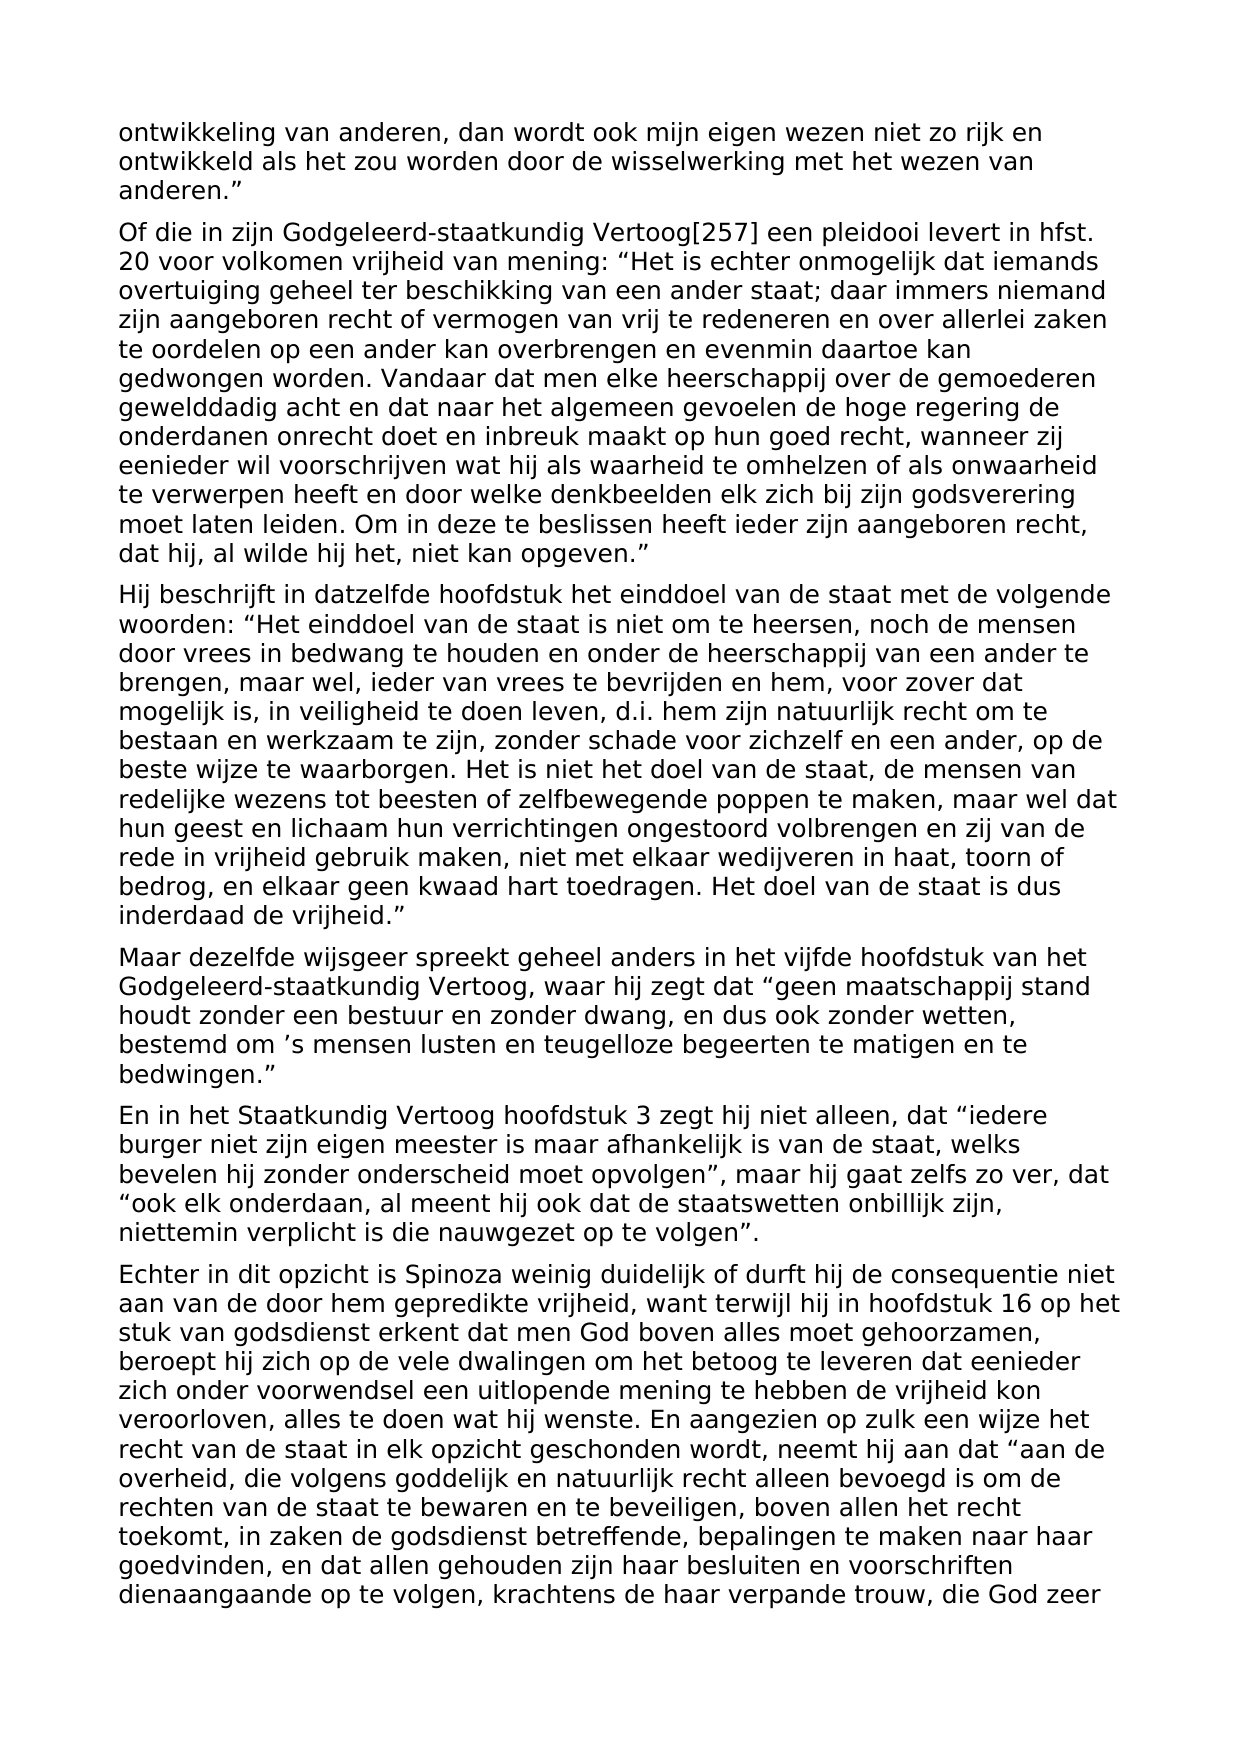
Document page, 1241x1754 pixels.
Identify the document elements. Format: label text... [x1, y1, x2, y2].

text ontwikkeling van anderen, dan wordt ook mijn eigen wezen niet zo rijk en ontwikkeld als het zou worden door de wisselwerking met het wezen van anderen.” [118, 118, 1122, 206]
text En in het Staatkundig Vertoog hoofdstuk 3 zegt hij niet alleen, dat “iedere burger niet zijn eigen meester is maar afhankelijk is van de staat, welks bevelen hij zonder onderscheid moet opvolgen”, maar hij gaat zelfs zo ver, dat “ook elk onderdaan, al meent hij ook dat de staatswetten onbillijk zijn, niettemin verplicht is die nauwgezet op te volgen”. [118, 1101, 1122, 1247]
text Echter in dit opzicht is Spinoza weinig duidelijk of durft hij de consequentie niet aan van de door hem gepredikte vrijheid, want terwijl hij in hoofdstuk 16 op het stuk van godsdienst erkent dat men God boven alles moet gehoorzamen, beroept hij zich op de vele dwalingen om het betoog te leveren dat eenieder zich onder voorwendsel een uitlopende mening te hebben de vrijheid kon veroorloven, alles te doen wat hij wenste. En aangezien op zulk een wijze het recht van de staat in elk opzicht geschonden wordt, neemt hij aan dat “aan de overheid, die volgens goddelijk en natuurlijk recht alleen bevoegd is om de rechten van de staat te bewaren en te beveiligen, boven allen het recht toekomt, in zaken de godsdienst betreffende, bepalingen te maken naar haar goedvinden, en dat allen gehouden zijn haar besluiten en voorschriften dienaangaande op te volgen, krachtens de haar verpande trouw, die God zeer [118, 1260, 1122, 1610]
text Of die in zijn Godgeleerd-staatkundig Vertoog[257] een pleidooi levert in hfst. 20 voor volkomen vrijheid van mening: “Het is echter onmogelijk dat iemands overtuiging geheel ter beschikking van een ander staat; daar immers niemand zijn aangeboren recht of vermogen van vrij te redeneren en over allerlei zaken te oordelen op een ander kan overbrengen en evenmin daartoe kan gedwongen worden. Vandaar dat men elke heerschappij over de gemoederen gewelddadig acht en dat naar het algemeen gevoelen de hoge regering de onderdanen onrecht doet en inbreuk maakt op hun goed recht, wanneer zij eenieder wil voorschrijven wat hij als waarheid te omhelzen of als onwaarheid te verwerpen heeft en door welke denkbeelden elk zich bij zijn godsverering moet laten leiden. Om in deze te beslissen heeft ieder zijn aangeboren recht, dat hij, al wilde hij het, niet kan opgeven.” [118, 218, 1122, 568]
text Maar dezelfde wijsgeer spreekt geheel anders in het vijfde hoofdstuk van het Godgeleerd-staatkundig Vertoog, waar hij zegt dat “geen maatschappij stand houdt zonder een bestuur en zonder dwang, en dus ook zonder wetten, bestemd om ’s mensen lusten en teugelloze begeerten te matigen en te bedwingen.” [118, 943, 1122, 1089]
text Hij beschrijft in datzelfde hoofdstuk het einddoel van de staat met de volgende woorden: “Het einddoel van de staat is niet om te heersen, noch de mensen door vrees in bedwang te houden en onder de heerschappij van een ander te brengen, maar wel, ieder van vrees te bevrijden en hem, voor zover dat mogelijk is, in veiligheid te doen leven, d.i. hem zijn natuurlijk recht om te bestaan en werkzaam te zijn, zonder schade voor zichzelf en een ander, op de beste wijze te waarborgen. Het is niet het doel van de staat, de mensen van redelijke wezens tot beesten of zelfbewegende poppen te maken, maar wel dat hun geest en lichaam hun verrichtingen ongestoord volbrengen en zij van de rede in vrijheid gebruik maken, niet met elkaar wedijveren in haat, toorn of bedrog, en elkaar geen kwaad hart toedragen. Het doel van de staat is dus inderdaad de vrijheid.” [118, 581, 1122, 931]
